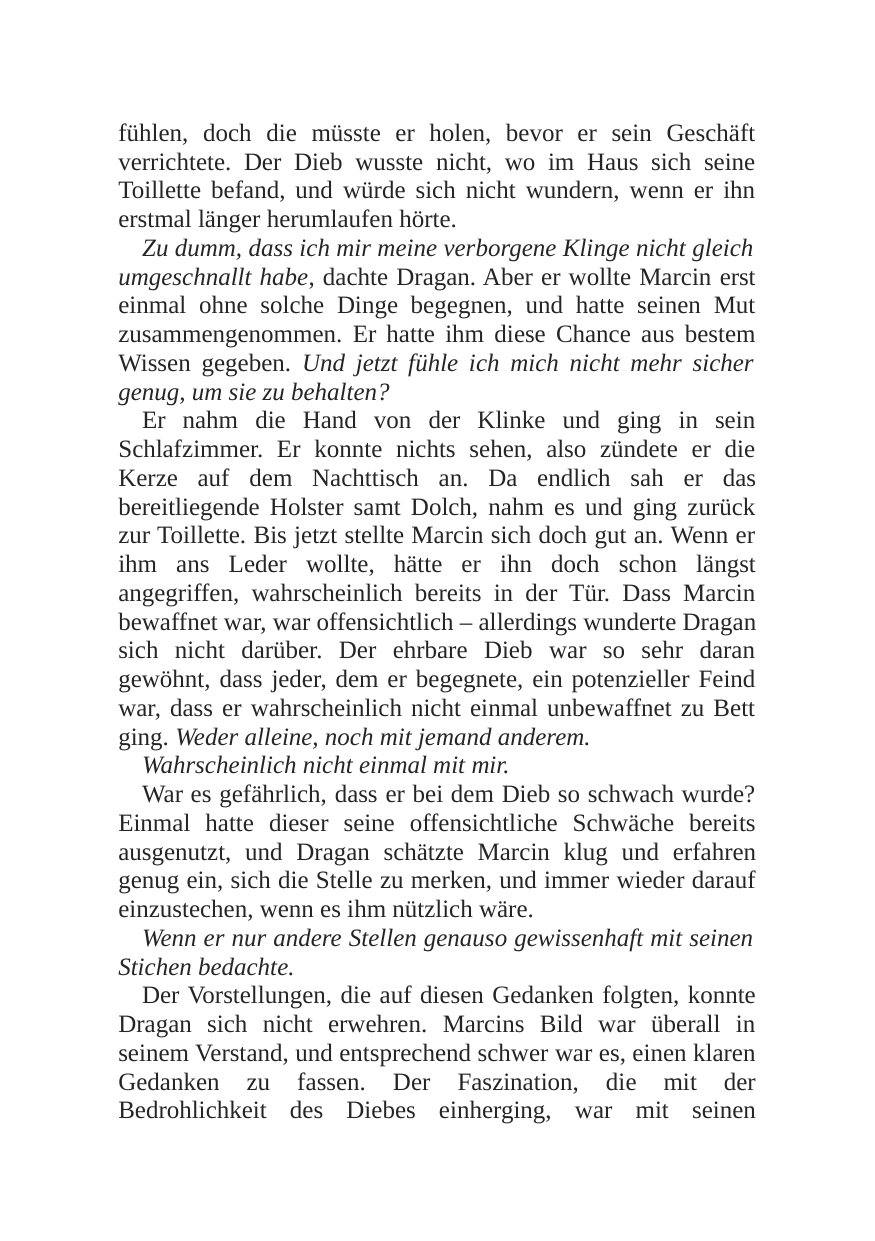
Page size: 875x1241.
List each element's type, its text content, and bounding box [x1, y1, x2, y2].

text Der Vorstellungen, die auf diesen Gedanken folgten, konnte Dragan sich nicht erwehren. Marcins Bild war überall in seinem Verstand, und entsprechend schwer war es, einen klaren Gedanken zu fassen. Der Faszination, die mit der Bedrohlichkeit des Diebes einherging, war mit seinen [118, 981, 756, 1124]
text Wahrscheinlich nicht einmal mit mir. [118, 751, 756, 779]
text Zu dumm, dass ich mir meine verborgene Klinge nicht gleich umgeschnallt habe, dachte Dragan. Aber er wollte Marcin erst einmal ohne solche Dinge begegnen, und hatte seinen Mut zusammengenommen. Er hatte ihm diese Chance aus bestem Wissen gegeben. Und jetzt fühle ich mich nicht mehr sicher genug, um sie zu behalten? [118, 233, 756, 406]
text War es gefährlich, dass er bei dem Dieb so schwach wurde? Einmal hatte dieser seine offensichtliche Schwäche bereits ausgenutzt, und Dragan schätzte Marcin klug und erfahren genug ein, sich die Stelle zu merken, und immer wieder darauf einzustechen, wenn es ihm nützlich wäre. [118, 779, 756, 923]
text fühlen, doch die müsste er holen, bevor er sein Geschäft verrichtete. Der Dieb wusste nicht, wo im Haus sich seine Toillette befand, und würde sich nicht wundern, wenn er ihn erstmal länger herumlaufen hörte. [118, 118, 756, 233]
text Wenn er nur andere Stellen genauso gewissenhaft mit seinen Stichen bedachte. [118, 923, 756, 981]
text Er nahm die Hand von der Klinke und ging in sein Schlafzimmer. Er konnte nichts sehen, also zündete er die Kerze auf dem Nachttisch an. Da endlich sah er das bereitliegende Holster samt Dolch, nahm es und ging zurück zur Toillette. Bis jetzt stellte Marcin sich doch gut an. Wenn er ihm ans Leder wollte, hätte er ihn doch schon längst angegriffen, wahrscheinlich bereits in der Tür. Dass Marcin bewaffnet war, war offensichtlich – allerdings wunderte Dragan sich nicht darüber. Der ehrbare Dieb war so sehr daran gewöhnt, dass jeder, dem er begegnete, ein potenzieller Feind war, dass er wahrscheinlich nicht einmal unbewaffnet zu Bett ging. Weder alleine, noch mit jemand anderem. [118, 406, 756, 751]
